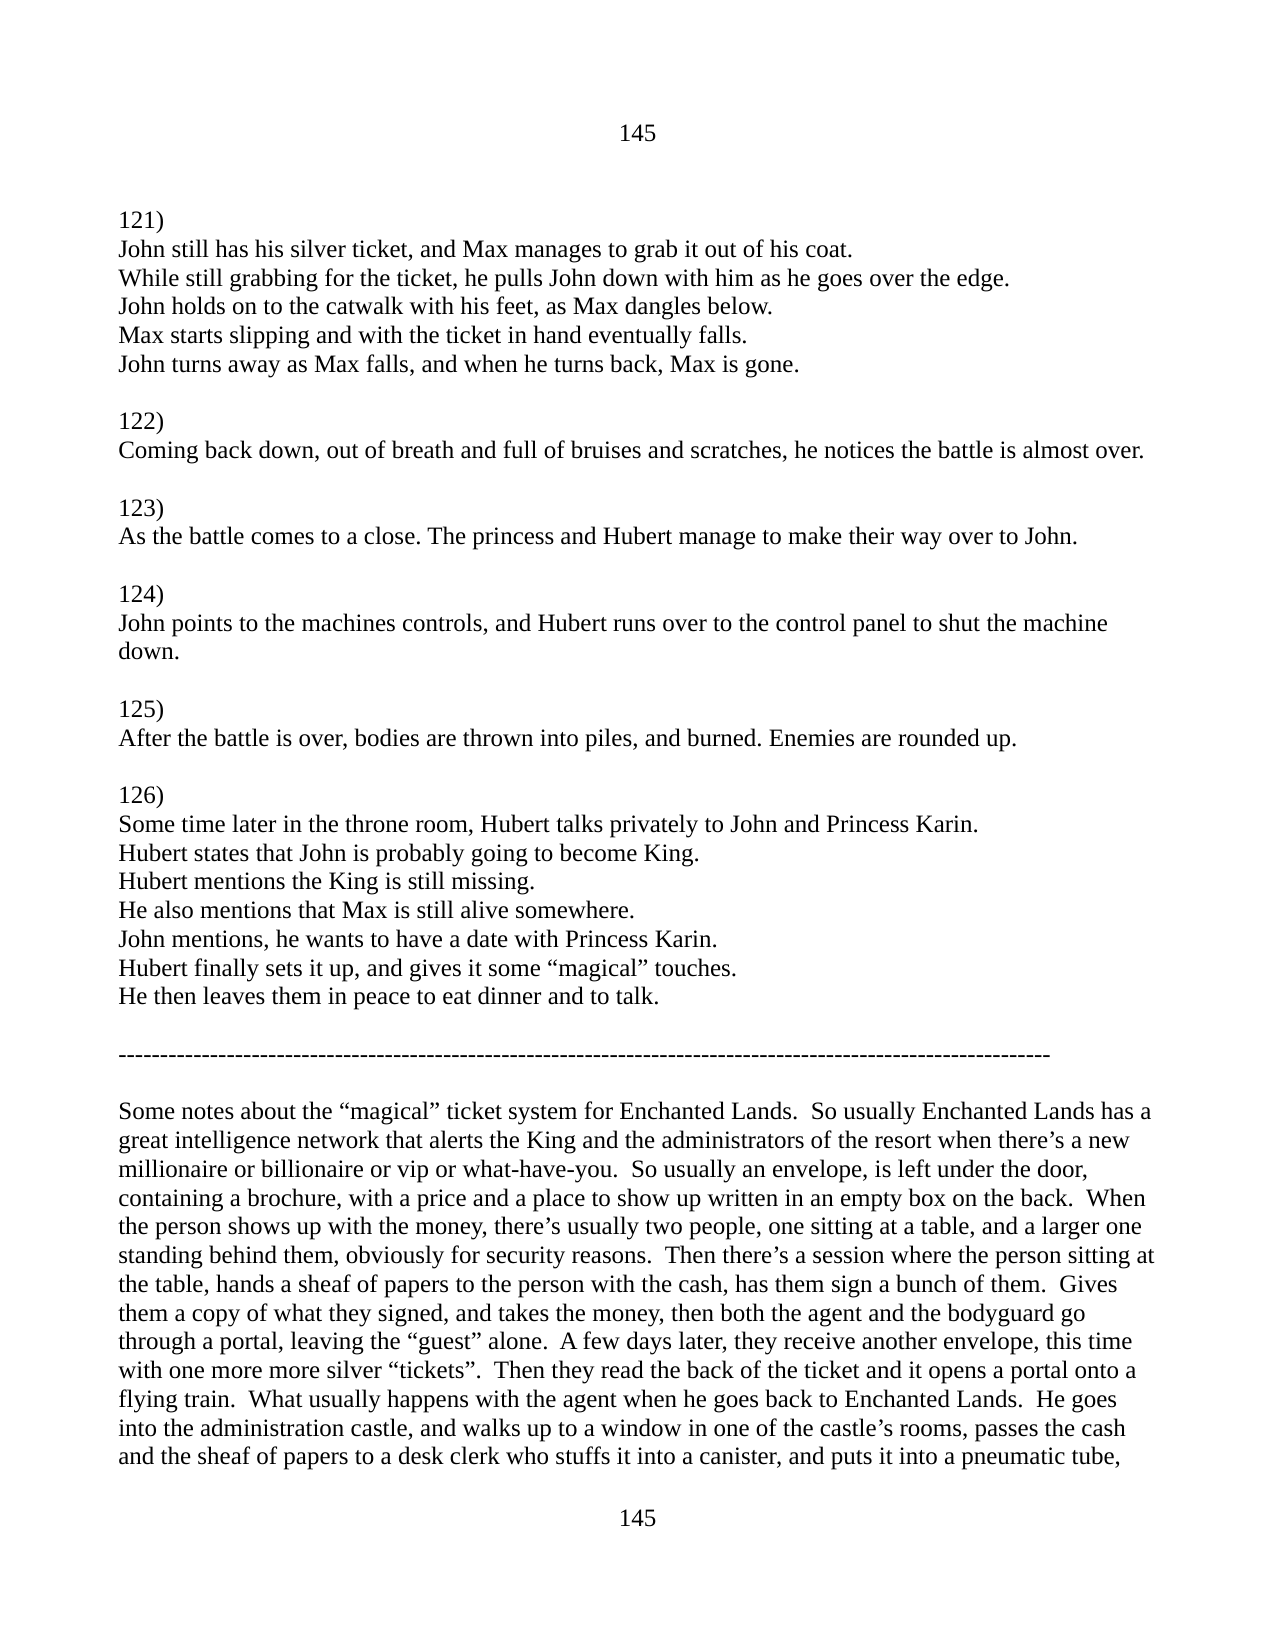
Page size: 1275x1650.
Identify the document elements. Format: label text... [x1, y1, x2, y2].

text Max starts slipping and with the ticket in hand eventually falls. [118, 320, 1157, 349]
text John points to the machines controls, and Hubert runs over to the control panel to shut the machine down. [118, 608, 1157, 665]
text He then leaves them in peace to eat dinner and to talk. [118, 981, 1157, 1010]
text As the battle comes to a close. The princess and Hubert manage to make their way over to John. [118, 521, 1157, 550]
text Coming back down, out of breath and full of bruises and scratches, he notices the battle is almost over. [118, 435, 1157, 464]
text ---------------------------------------------------------------------------------------------------------------- [118, 1039, 1157, 1068]
text Hubert mentions the King is still missing. [118, 866, 1157, 895]
text He also mentions that Max is still alive somewhere. [118, 895, 1157, 924]
text Hubert finally sets it up, and gives it some “magical” touches. [118, 953, 1157, 981]
text 122) [118, 406, 1157, 435]
text 123) [118, 493, 1157, 521]
text Some time later in the throne room, Hubert talks privately to John and Princess Karin. [118, 809, 1157, 838]
text Some notes about the “magical” ticket system for Enchanted Lands. So usually Enchanted Lands has a great intelligence network that alerts the King and the administrators of the resort when there’s a new millionaire or billionaire or vip or what-have-you. So usually an envelope, is left under the door, containing a brochure, with a price and a place to show up written in an empty box on the back. When the person shows up with the money, there’s usually two people, one sitting at a table, and a larger one standing behind them, obviously for security reasons. Then there’s a session where the person sitting at the table, hands a sheaf of papers to the person with the cash, has them sign a bunch of them. Gives them a copy of what they signed, and takes the money, then both the agent and the bodyguard go through a portal, leaving the “guest” alone. A few days later, they receive another envelope, this time with one more more silver “tickets”. Then they read the back of the ticket and it opens a portal onto a flying train. What usually happens with the agent when he goes back to Enchanted Lands. He goes into the administration castle, and walks up to a window in one of the castle’s rooms, passes the cash and the sheaf of papers to a desk clerk who stuffs it into a canister, and puts it into a pneumatic tube, [118, 1096, 1157, 1470]
text While still grabbing for the ticket, he pulls John down with him as he goes over the edge. [118, 263, 1157, 291]
text John turns away as Max falls, and when he turns back, Max is gone. [118, 349, 1157, 378]
text After the battle is over, bodies are thrown into piles, and burned. Enemies are rounded up. [118, 723, 1157, 751]
text 121) [118, 205, 1157, 234]
text Hubert states that John is probably going to become King. [118, 838, 1157, 866]
text John holds on to the catwalk with his feet, as Max dangles below. [118, 291, 1157, 320]
text John mentions, he wants to have a date with Princess Karin. [118, 924, 1157, 953]
text John still has his silver ticket, and Max manages to grab it out of his coat. [118, 234, 1157, 263]
text 126) [118, 780, 1157, 809]
text 125) [118, 694, 1157, 723]
text 124) [118, 579, 1157, 608]
